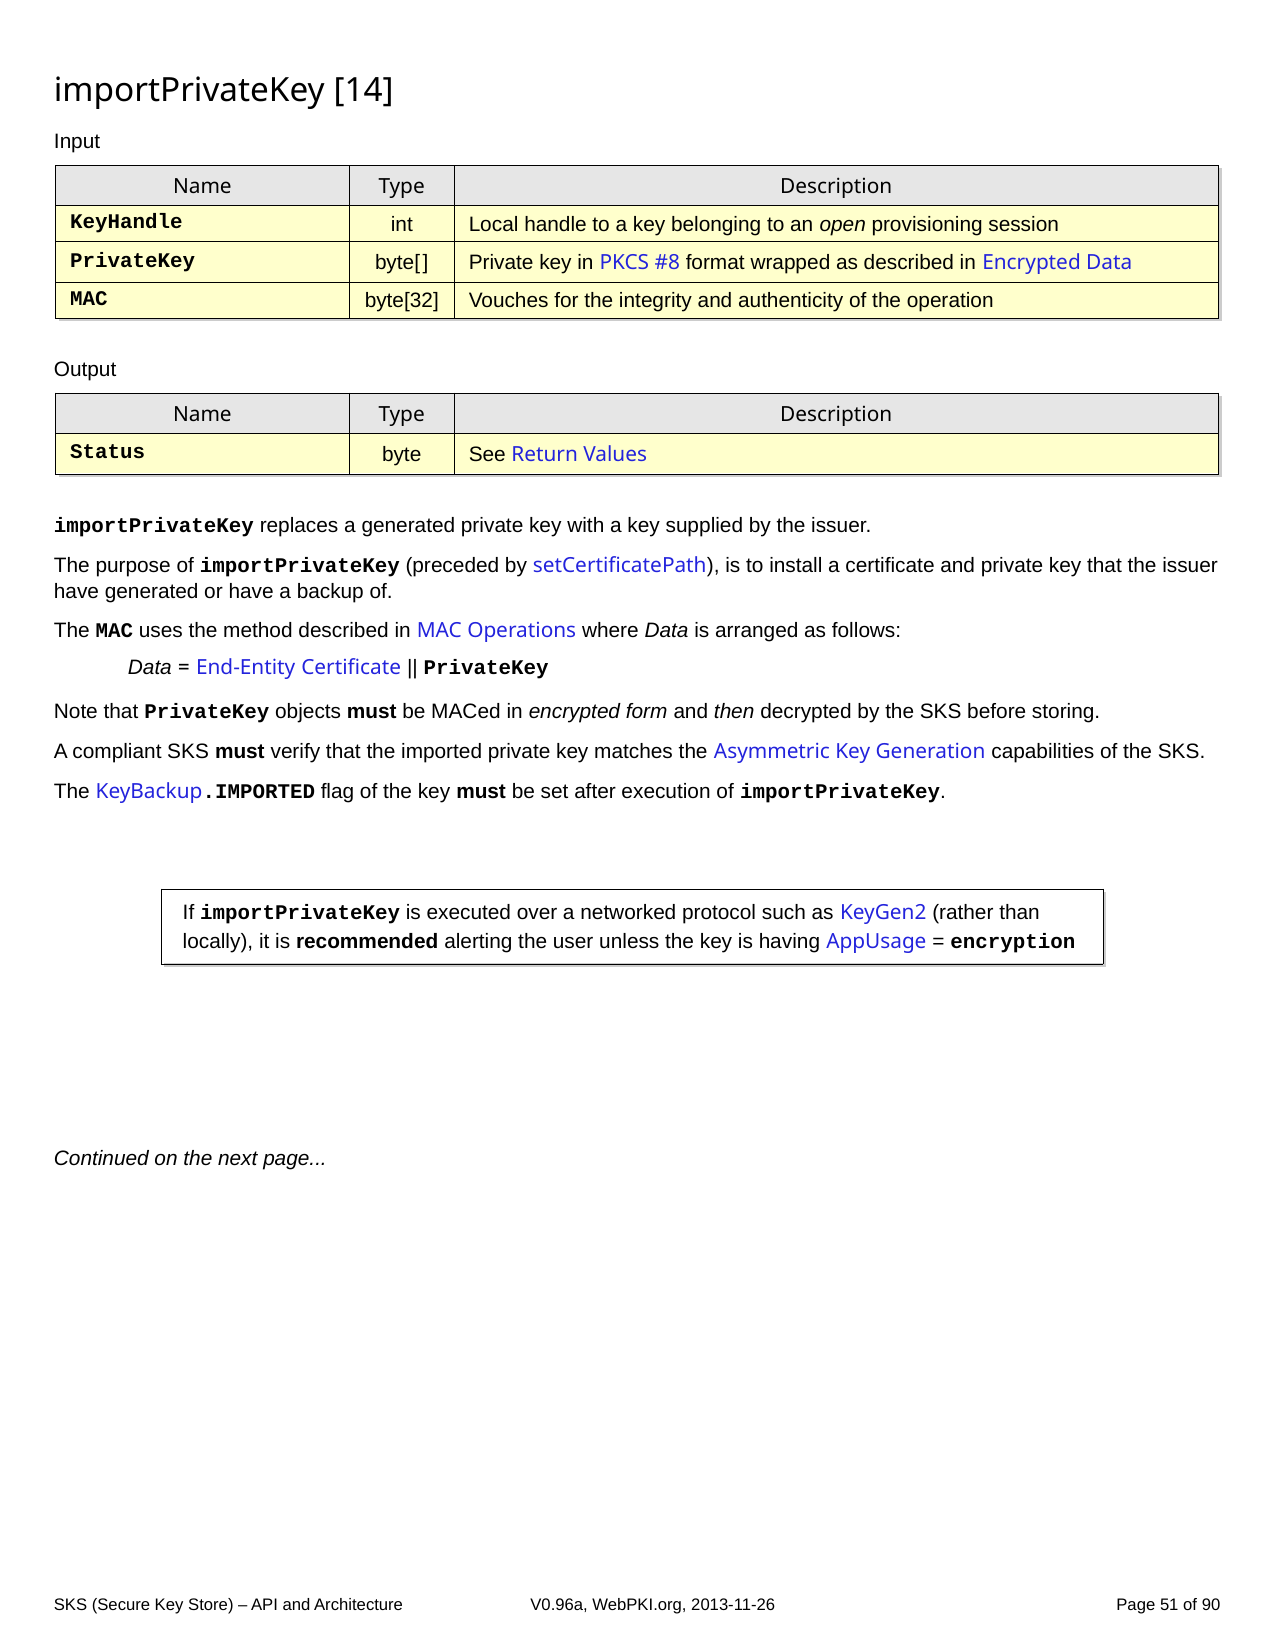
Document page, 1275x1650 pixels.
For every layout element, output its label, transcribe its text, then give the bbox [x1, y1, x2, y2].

table_cell Vouches for the integrity and authenticity of the operation [455, 283, 1218, 318]
table_header Description [455, 394, 1218, 433]
text Note that PrivateKey objects must be MACed in encrypted form and then decrypted by the SKS before storing. [54, 699, 1221, 725]
subtitle importPrivateKey [14] [54, 66, 1221, 111]
text Output [54, 357, 1221, 381]
table_cell byte⁮[ ] [350, 242, 454, 282]
table_cell byte⁮[32] [350, 283, 454, 318]
table_header Description [455, 166, 1218, 205]
table_cell MAC [56, 283, 349, 318]
table_header Type [350, 166, 454, 205]
text The MAC uses the method described in MAC Operations where Data is arranged as follows: [54, 615, 1221, 643]
text Input [54, 129, 1221, 153]
table_cell Status [56, 434, 349, 473]
table_header Name [56, 394, 349, 433]
table_cell See Return Values [455, 434, 1218, 473]
table_cell PrivateKey [56, 242, 349, 282]
text importPrivateKey replaces a generated private key with a key supplied by the issuer. [54, 513, 1221, 539]
table_cell byte [350, 434, 454, 473]
table_cell Local handle to a key belonging to an open provisioning session [455, 206, 1218, 241]
table_cell KeyHandle [56, 206, 349, 241]
table_header Type [350, 394, 454, 433]
text A compliant SKS must verify that the imported private key matches the Asymmetric Key Generation capabilities of the SKS. [54, 736, 1221, 765]
table_cell Private key in PKCS #8 format wrapped as described in Encrypted Data [455, 242, 1218, 282]
table_header Name [56, 166, 349, 205]
table_header If importPrivateKey is executed over a networked protocol such as KeyGen2 (rather than locally), it is recommended alerting the user unless the key is having AppUsage = encryption [162, 890, 1103, 963]
text Continued on the next page... [54, 1145, 1221, 1169]
text Data = End-Entity Certificate || PrivateKey [54, 652, 1221, 681]
table_cell int [350, 206, 454, 241]
text The KeyBackup.IMPORTED flag of the key must be set after execution of importPrivateKey. [54, 777, 1221, 805]
text The purpose of importPrivateKey (preceded by setCertificatePath), is to install a certificate and private key that the issuer have generated or have a backup of. [54, 551, 1221, 603]
